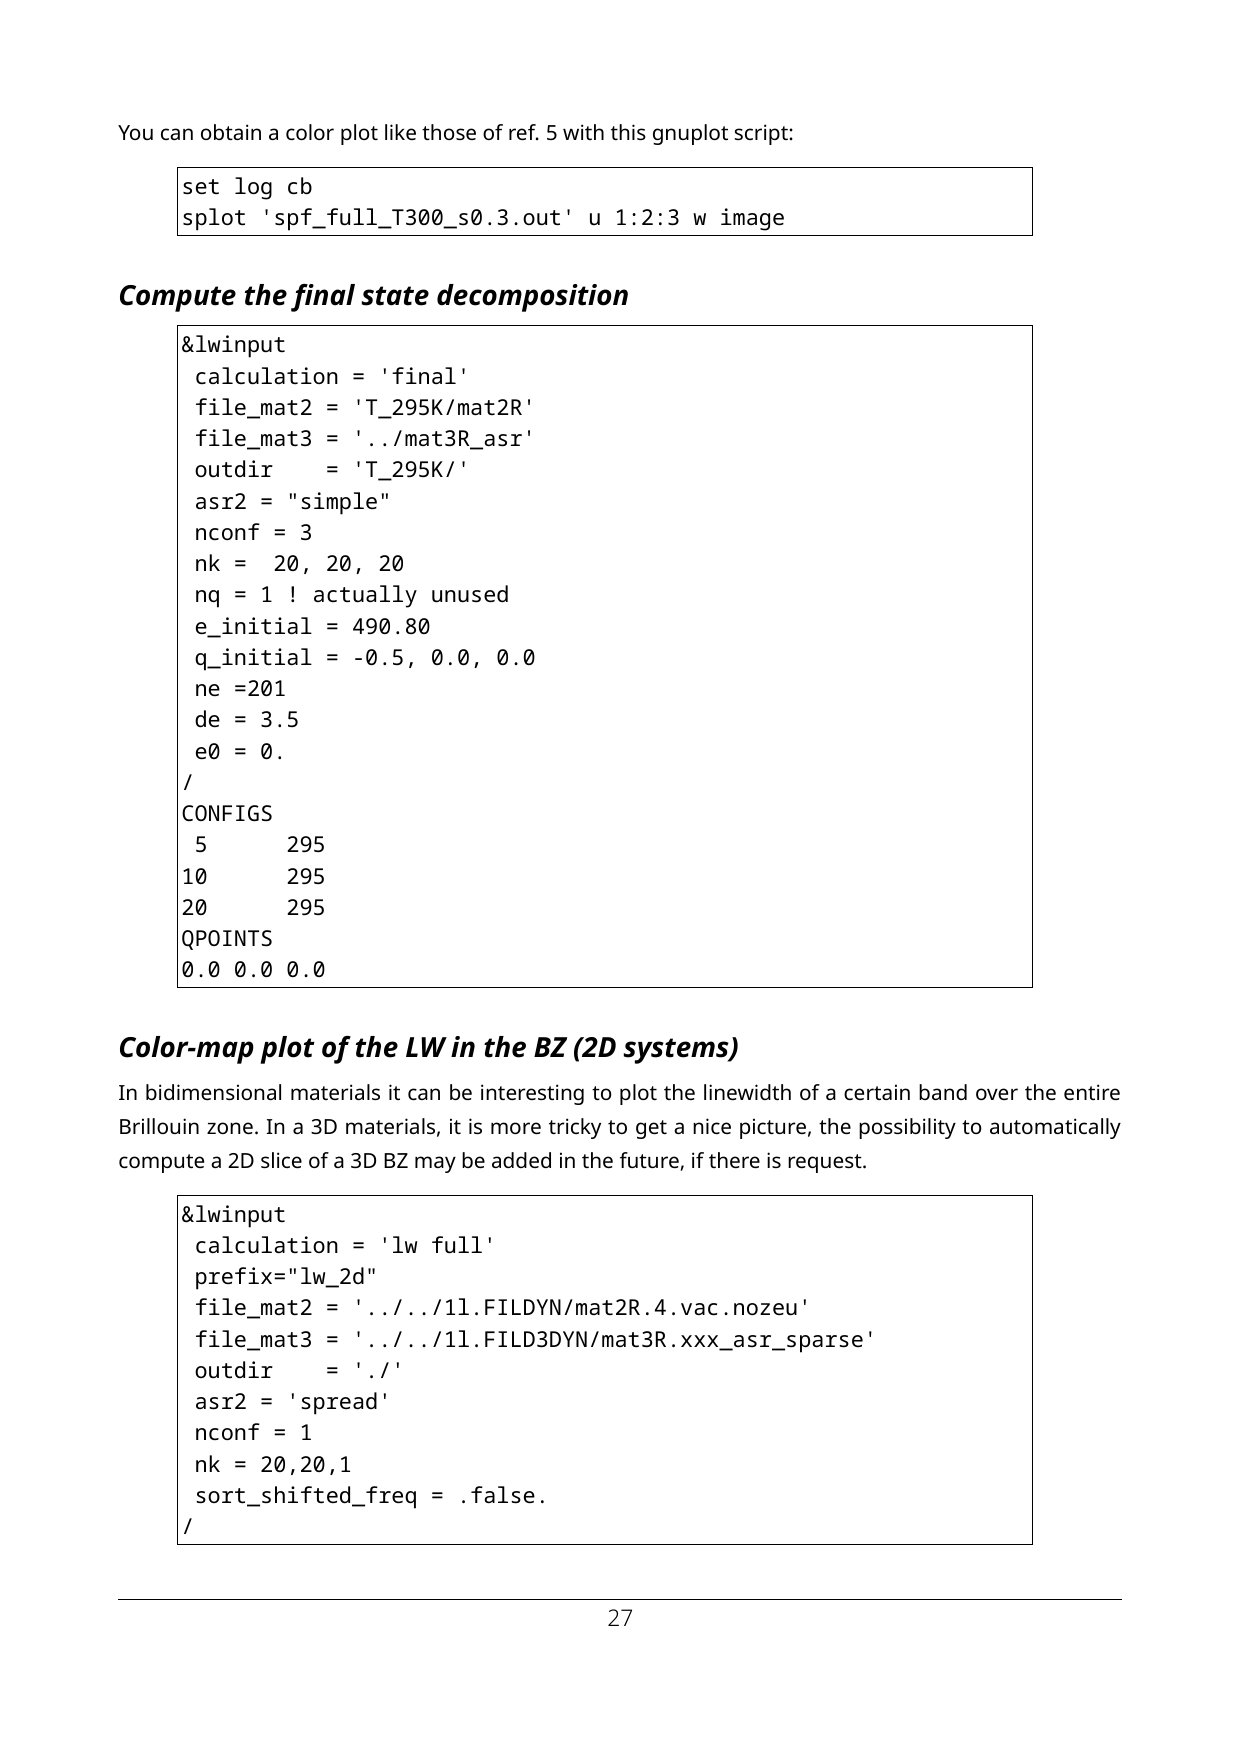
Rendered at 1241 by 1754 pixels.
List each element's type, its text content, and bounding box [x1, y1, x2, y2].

text set log cb splot 'spf_full_T300_s0.3.out' u 1:2:3 w image [178, 168, 1032, 235]
text You can obtain a color plot like those of ref. 5 with this gnuplot script: [118, 118, 1122, 147]
text &lwinput calculation = 'lw full' prefix="lw_2d" file_mat2 = '../../1l.FILDYN/mat2R.4.vac.nozeu' file_mat3 = '../../1l.FILD3DYN/mat3R.xxx_asr_sparse' outdir = './' asr2 = 'spread' nconf = 1 nk = 20,20,1 sort_shifted_freq = .false. / [178, 1196, 1032, 1544]
subtitle Color-map plot of the LW in the BZ (2D systems) [118, 1028, 1122, 1066]
subtitle Compute the final state decomposition [118, 276, 1122, 313]
text In bidimensional materials it can be interesting to plot the linewidth of a certain band over the entire Brillouin zone. In a 3D materials, it is more tricky to get a nice picture, the possibility to automatically compute a 2D slice of a 3D BZ may be added in the future, if there is request. [118, 1078, 1122, 1174]
text &lwinput calculation = 'final' file_mat2 = 'T_295K/mat2R' file_mat3 = '../mat3R_asr' outdir = 'T_295K/' asr2 = "simple" nconf = 3 nk = 20, 20, 20 nq = 1 ! actually unused e_initial = 490.80 q_initial = -0.5, 0.0, 0.0 ne =201 de = 3.5 e0 = 0. / CONFIGS 5 295 10 295 20 295 QPOINTS 0.0 0.0 0.0 [178, 326, 1032, 987]
